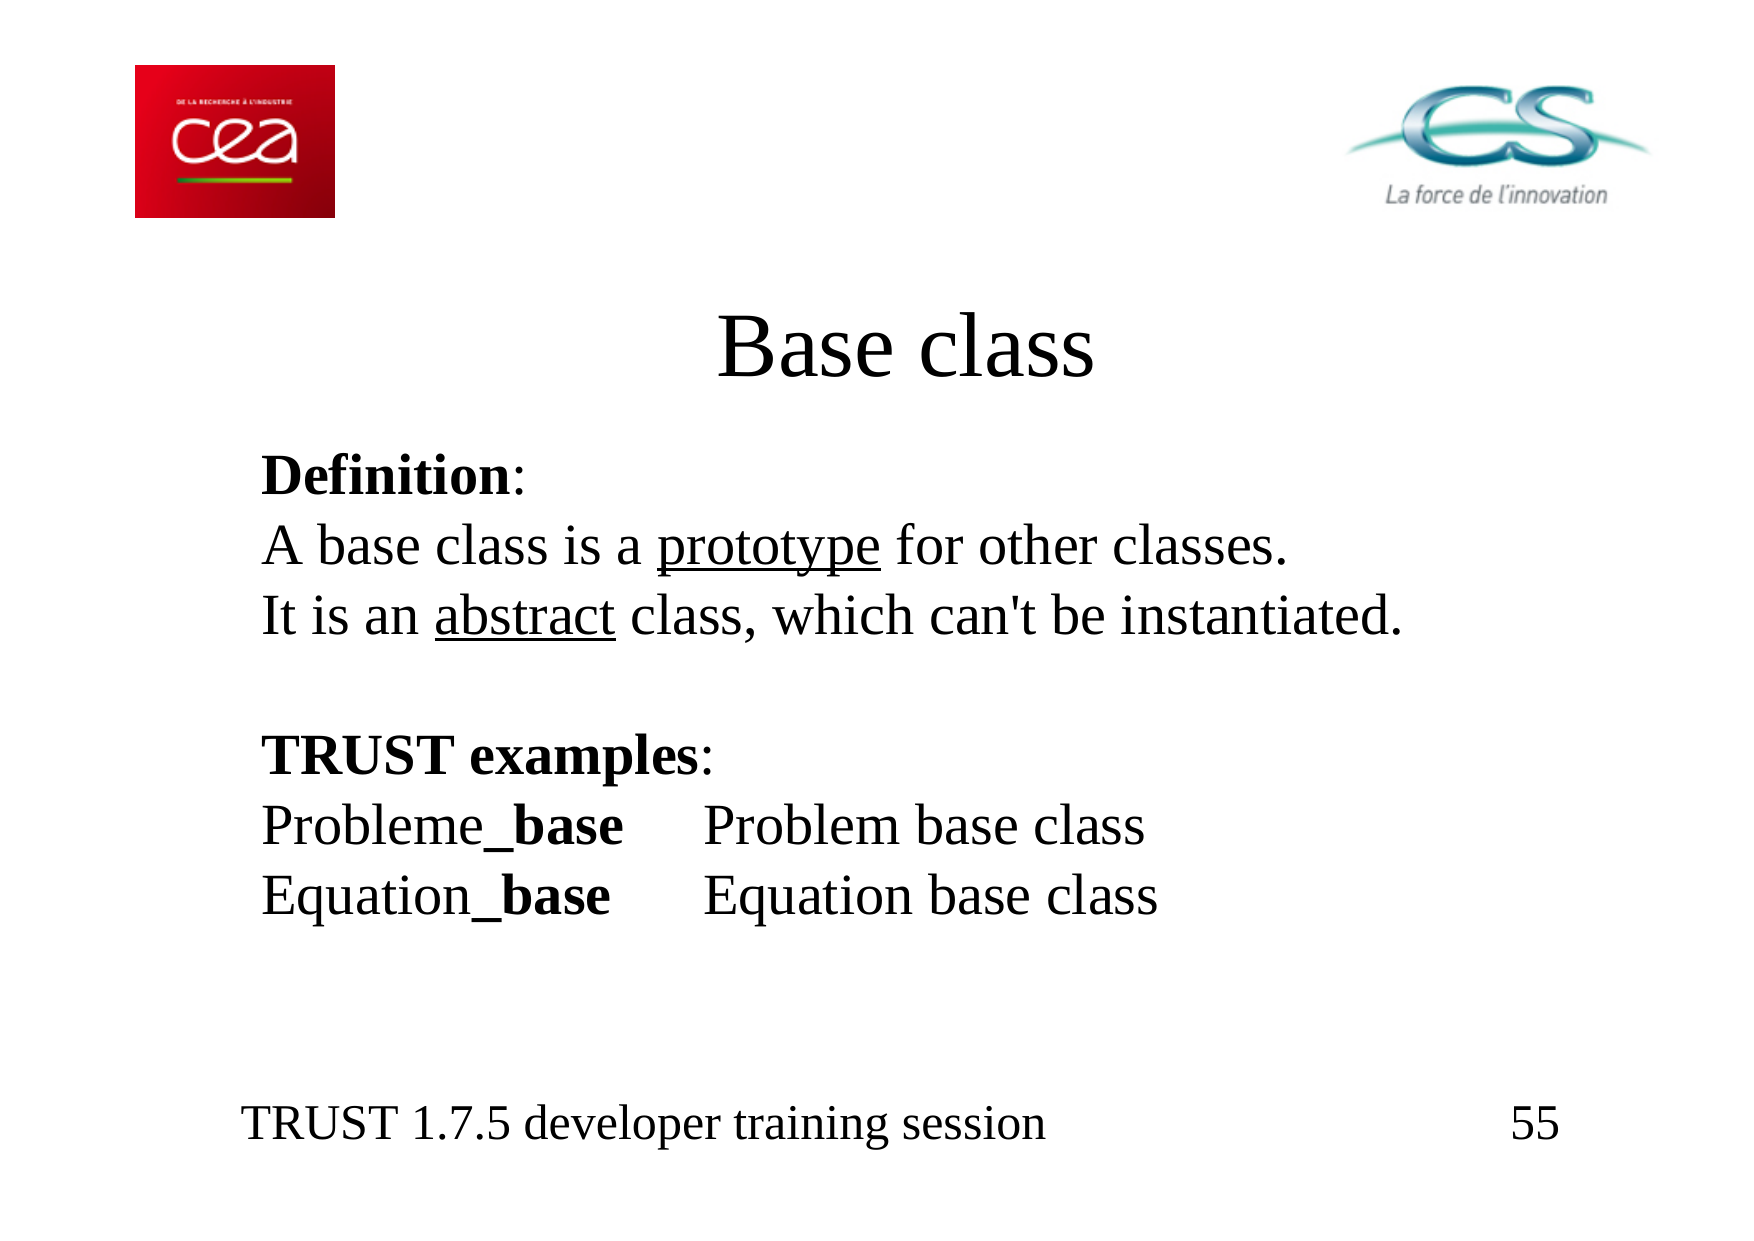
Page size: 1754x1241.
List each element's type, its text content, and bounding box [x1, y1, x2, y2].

picture [1340, 73, 1662, 218]
title Base class [231, 236, 1583, 442]
picture [135, 65, 335, 218]
text_box Definition: A base class is a prototype for other classes. It is an abstract class, which can't be instantiated. TRUST examples: Probleme_base Problem base class Equation_base Equation base class [246, 428, 1596, 1094]
